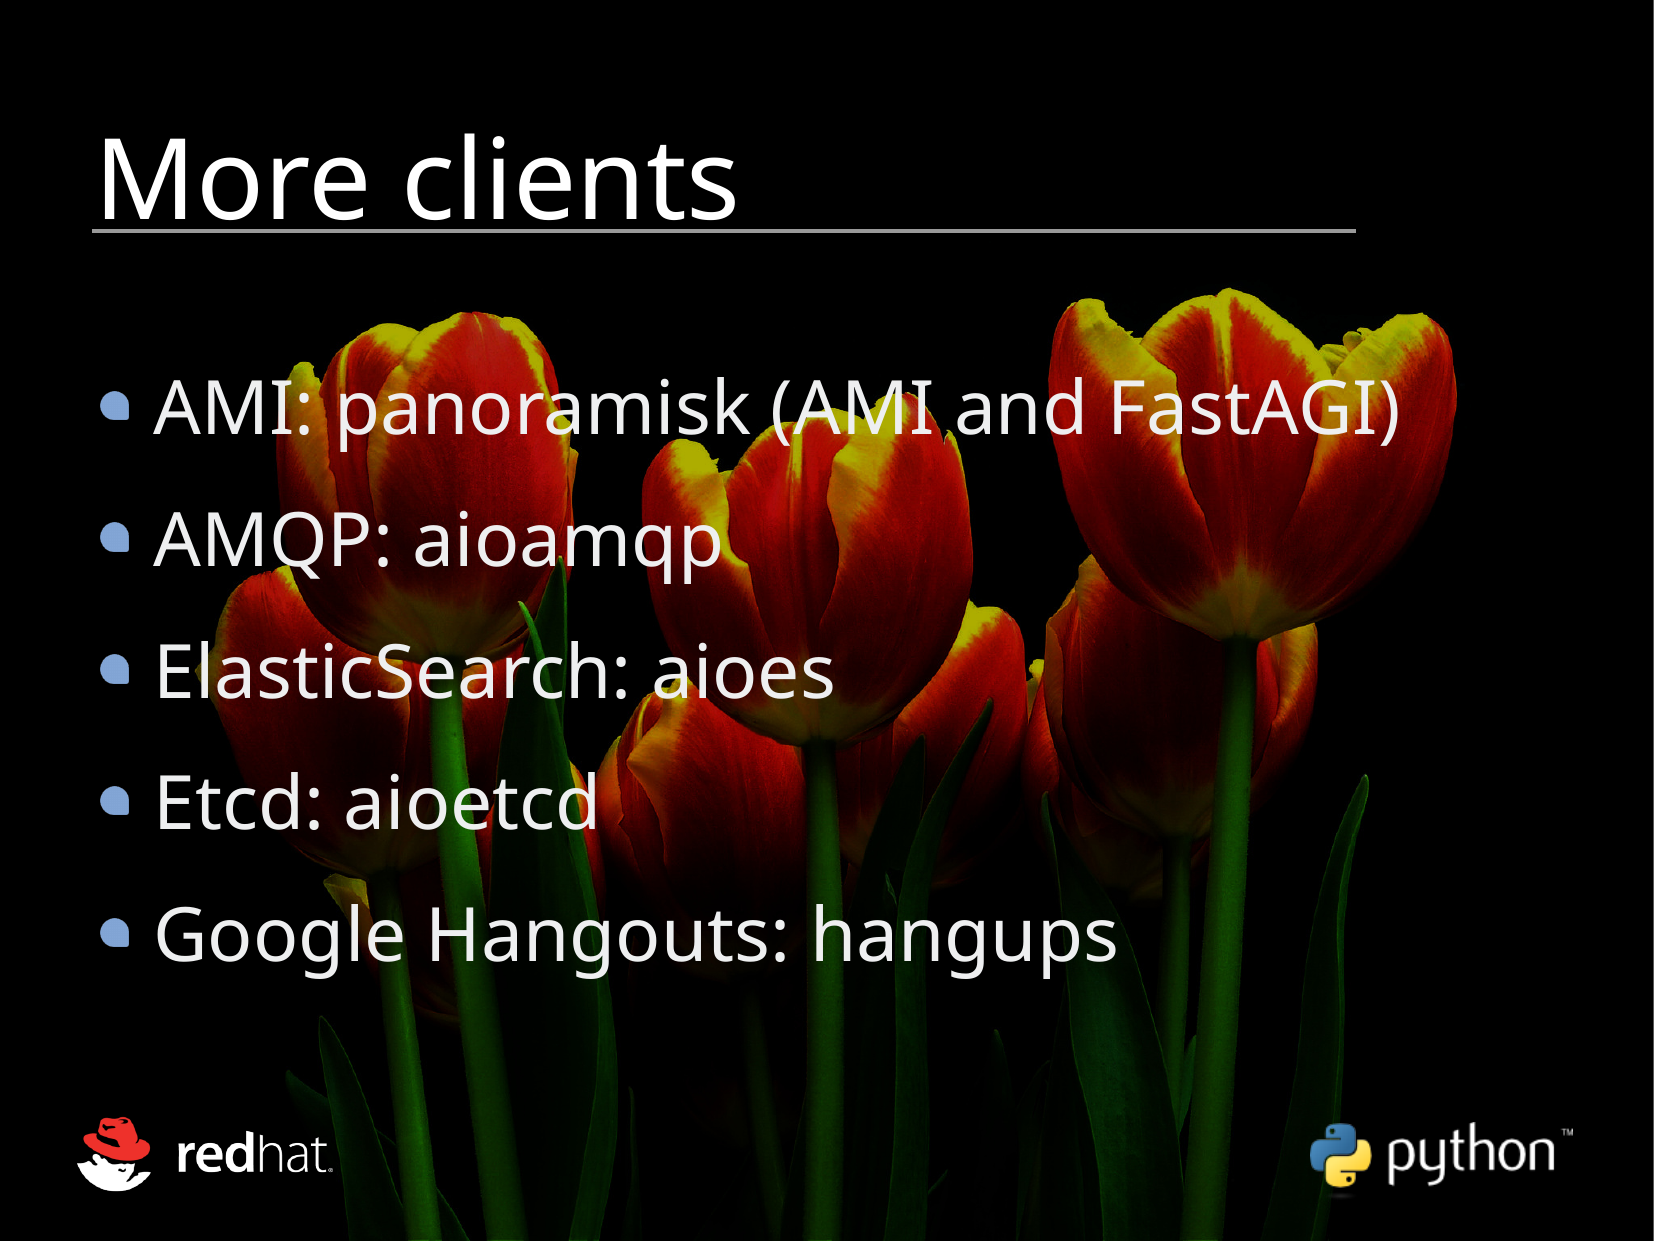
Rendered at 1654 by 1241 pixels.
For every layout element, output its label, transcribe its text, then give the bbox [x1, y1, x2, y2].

picture [0, 0, 1654, 1241]
title More clients [94, 100, 1426, 251]
list AMI: panoramisk (AMI and FastAGI) AMQP: aioamqp ElasticSearch: aioes Etcd: aioetcd Google Hangouts: hangups [82, 354, 1571, 1094]
